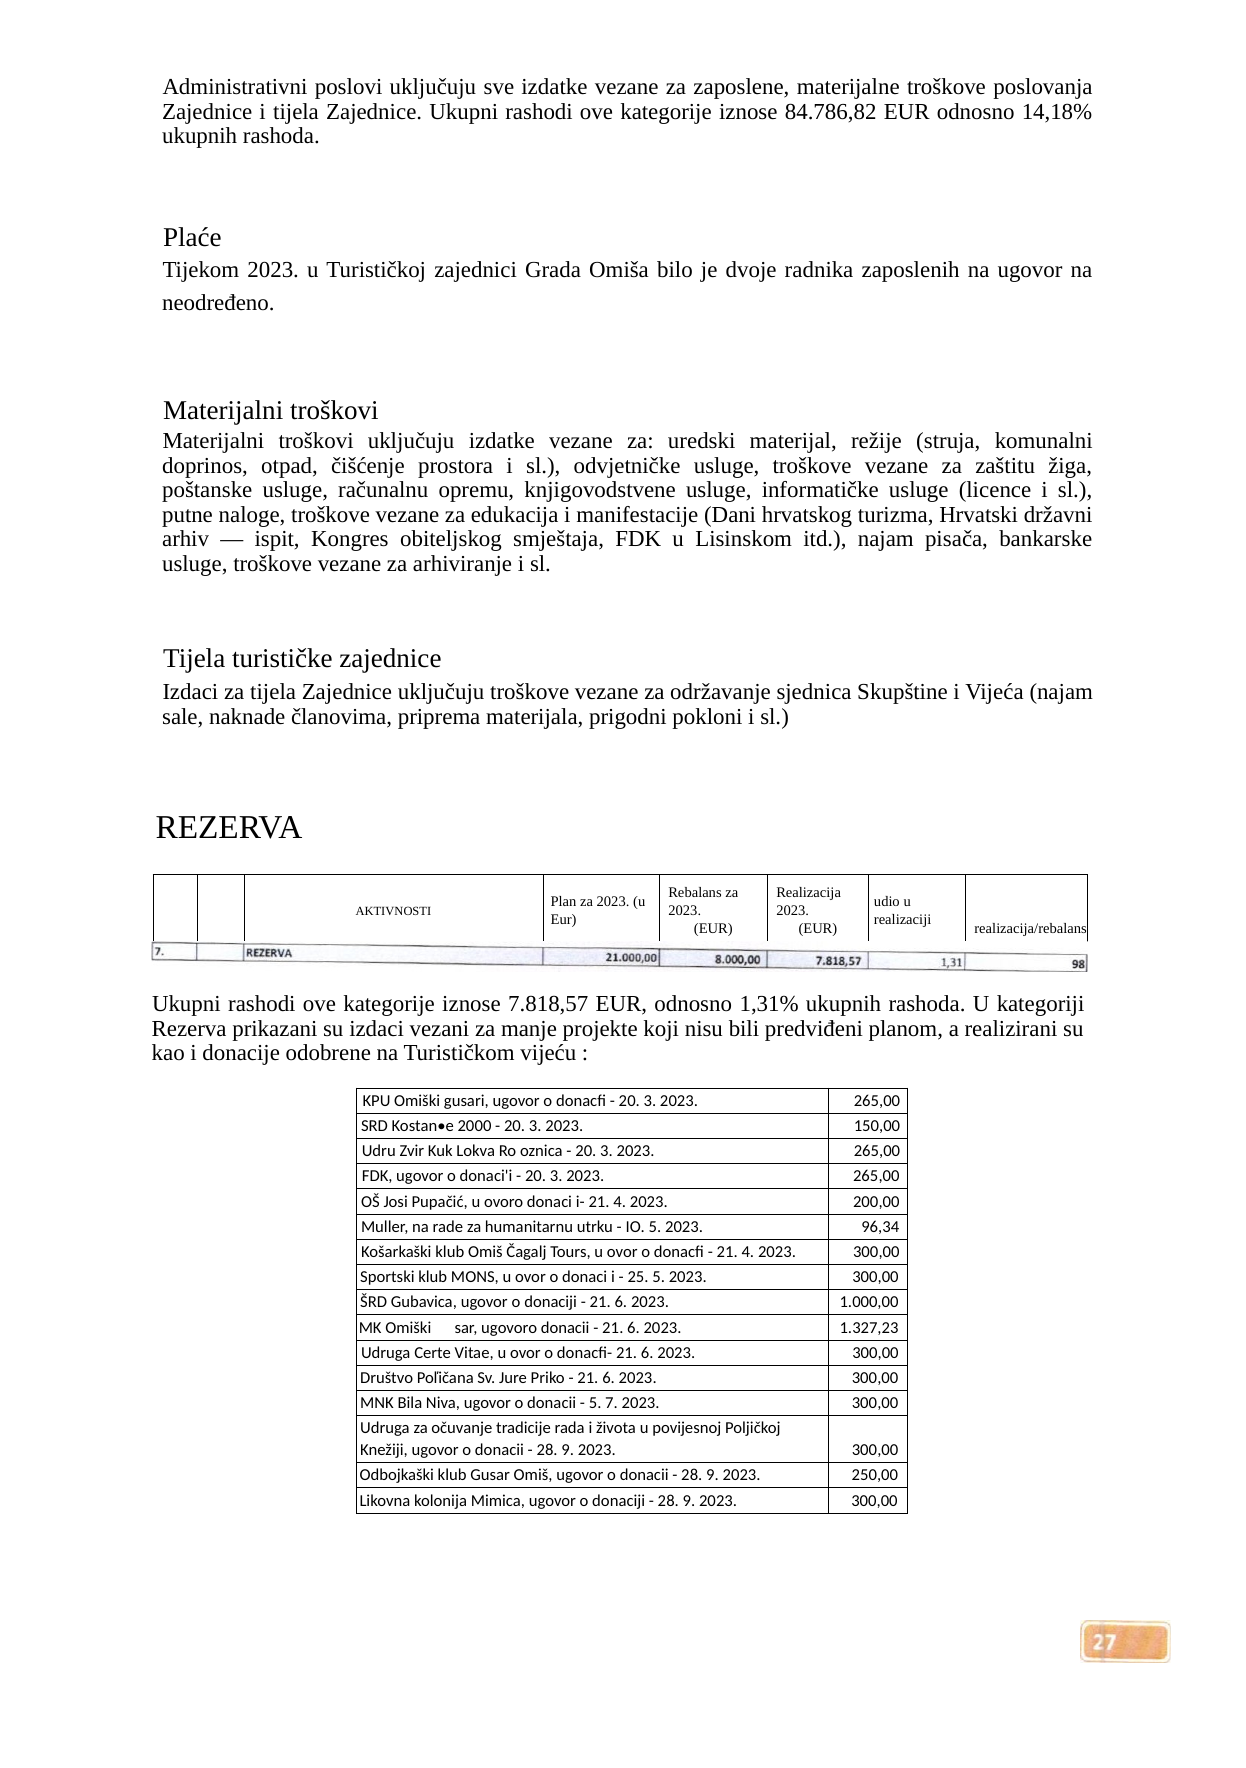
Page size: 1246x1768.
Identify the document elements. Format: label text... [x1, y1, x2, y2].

table_cell Udru Zvir Kuk Lokva Ro oznica - 20. 3. 2023. [357, 1139, 828, 1163]
text Izdaci za tijela Zajednice uključuju troškove vezane za održavanje sjednica Skupštine i Vijeća (najam sale, naknade članovima, priprema materijala, prigodni pokloni i sl.) [162, 680, 1094, 729]
table_cell 150,00 [829, 1114, 907, 1138]
table_cell Udruga za očuvanje tradicije rada i života u povijesnoj Poljičkoj Knežiji, ugovor o donacii - 28. 9. 2023. [357, 1416, 828, 1462]
table_header [154, 875, 197, 941]
table_cell OŠ Josi Pupačić, u ovoro donaci i- 21. 4. 2023. [357, 1189, 828, 1213]
table_header Rebalans za 2023. (EUR) [660, 875, 767, 941]
table_header 265,00 [829, 1089, 907, 1113]
table_header Realizacija 2023. (EUR) [768, 875, 868, 941]
table_cell Udruga Certe Vitae, u ovor o donacfi- 21. 6. 2023. [357, 1341, 828, 1365]
subtitle Tijela turističke zajednice [163, 642, 1096, 673]
table_cell 300,00 [829, 1391, 907, 1415]
table_cell Društvo Poľičana Sv. Jure Priko - 21. 6. 2023. [357, 1366, 828, 1390]
table_cell Likovna kolonija Mimica, ugovor o donaciji - 28. 9. 2023. [357, 1488, 828, 1512]
text Materijalni troškovi uključuju izdatke vezane za: uredski materijal, režije (struja, komunalni doprinos, otpad, čišćenje prostora i sl.), odvjetničke usluge, troškove vezane za zaštitu žiga, poštanske usluge, računalnu opremu, knjigovodstvene usluge, informatičke usluge (licence i sl.), putne naloge, troškove vezane za edukacija i manifestacije (Dani hrvatskog turizma, Hrvatski državni arhiv — ispit, Kongres obiteljskog smještaja, FDK u Lisinskom itd.), najam pisača, bankarske usluge, troškove vezane za arhiviranje i sl. [162, 429, 1094, 576]
table_cell 300,00 [829, 1366, 907, 1390]
table_cell Muller, na rade za humanitarnu utrku - IO. 5. 2023. [357, 1215, 828, 1239]
table_cell MK Omiški sar, ugovoro donacii - 21. 6. 2023. [357, 1315, 828, 1339]
text Ukupni rashodi ove kategorije iznose 7.818,57 EUR, odnosno 1,31% ukupnih rashoda. U kategoriji Rezerva prikazani su izdaci vezani za manje projekte koji nisu bili predviđeni planom, a realizirani su kao i donacije odobrene na Turističkom vijeću : [151, 992, 1086, 1066]
table_header Plan za 2023. (u Eur) [544, 875, 659, 941]
table_cell 300,00 [829, 1341, 907, 1365]
table_cell SRD Kostan•e 2000 - 20. 3. 2023. [357, 1114, 828, 1138]
subtitle Materijalni troškovi [163, 394, 1096, 426]
table_cell Odbojkaški klub Gusar Omiš, ugovor o donacii - 28. 9. 2023. [357, 1463, 828, 1487]
table_cell 96,34 [829, 1215, 907, 1239]
table_cell Košarkaški klub Omiš Čagalj Tours, u ovor o donacfi - 21. 4. 2023. [357, 1240, 828, 1264]
table_cell ŠRD Gubavica, ugovor o donaciji - 21. 6. 2023. [357, 1290, 828, 1314]
text Tijekom 2023. u Turističkoj zajednici Grada Omiša bilo je dvoje radnika zaposlenih na ugovor na neodređeno. [162, 256, 1094, 316]
table_cell 250,00 [829, 1463, 907, 1487]
table_cell 1.000,00 [829, 1290, 907, 1314]
text Administrativni poslovi uključuju sve izdatke vezane za zaposlene, materijalne troškove poslovanja Zajednice i tijela Zajednice. Ukupni rashodi ove kategorije iznose 84.786,82 EUR odnosno 14,18% ukupnih rashoda. [162, 75, 1094, 149]
table_cell 200,00 [829, 1189, 907, 1213]
table_header realizacija/rebalans [966, 875, 1087, 941]
table_cell 300,00 [829, 1240, 907, 1264]
table_header KPU Omiški gusari, ugovor o donacfi - 20. 3. 2023. [357, 1089, 828, 1113]
table_header [198, 875, 244, 941]
subtitle REZERVA [155, 807, 1096, 845]
table_cell 300,00 [829, 1488, 907, 1512]
table_header udio u realizaciji [869, 875, 965, 941]
table_header AKTIVNOSTI [245, 875, 543, 941]
table_cell 300,00 [829, 1416, 907, 1462]
table_cell FDK, ugovor o donaci'i - 20. 3. 2023. [357, 1164, 828, 1188]
subtitle Plaće [163, 221, 1096, 252]
table_cell Sportski klub MONS, u ovor o donaci i - 25. 5. 2023. [357, 1265, 828, 1289]
table_cell 265,00 [829, 1139, 907, 1163]
table_cell 265,00 [829, 1164, 907, 1188]
table_cell 300,00 [829, 1265, 907, 1289]
table_cell MNK Bila Niva, ugovor o donacii - 5. 7. 2023. [357, 1391, 828, 1415]
table_cell 1.327,23 [829, 1315, 907, 1339]
